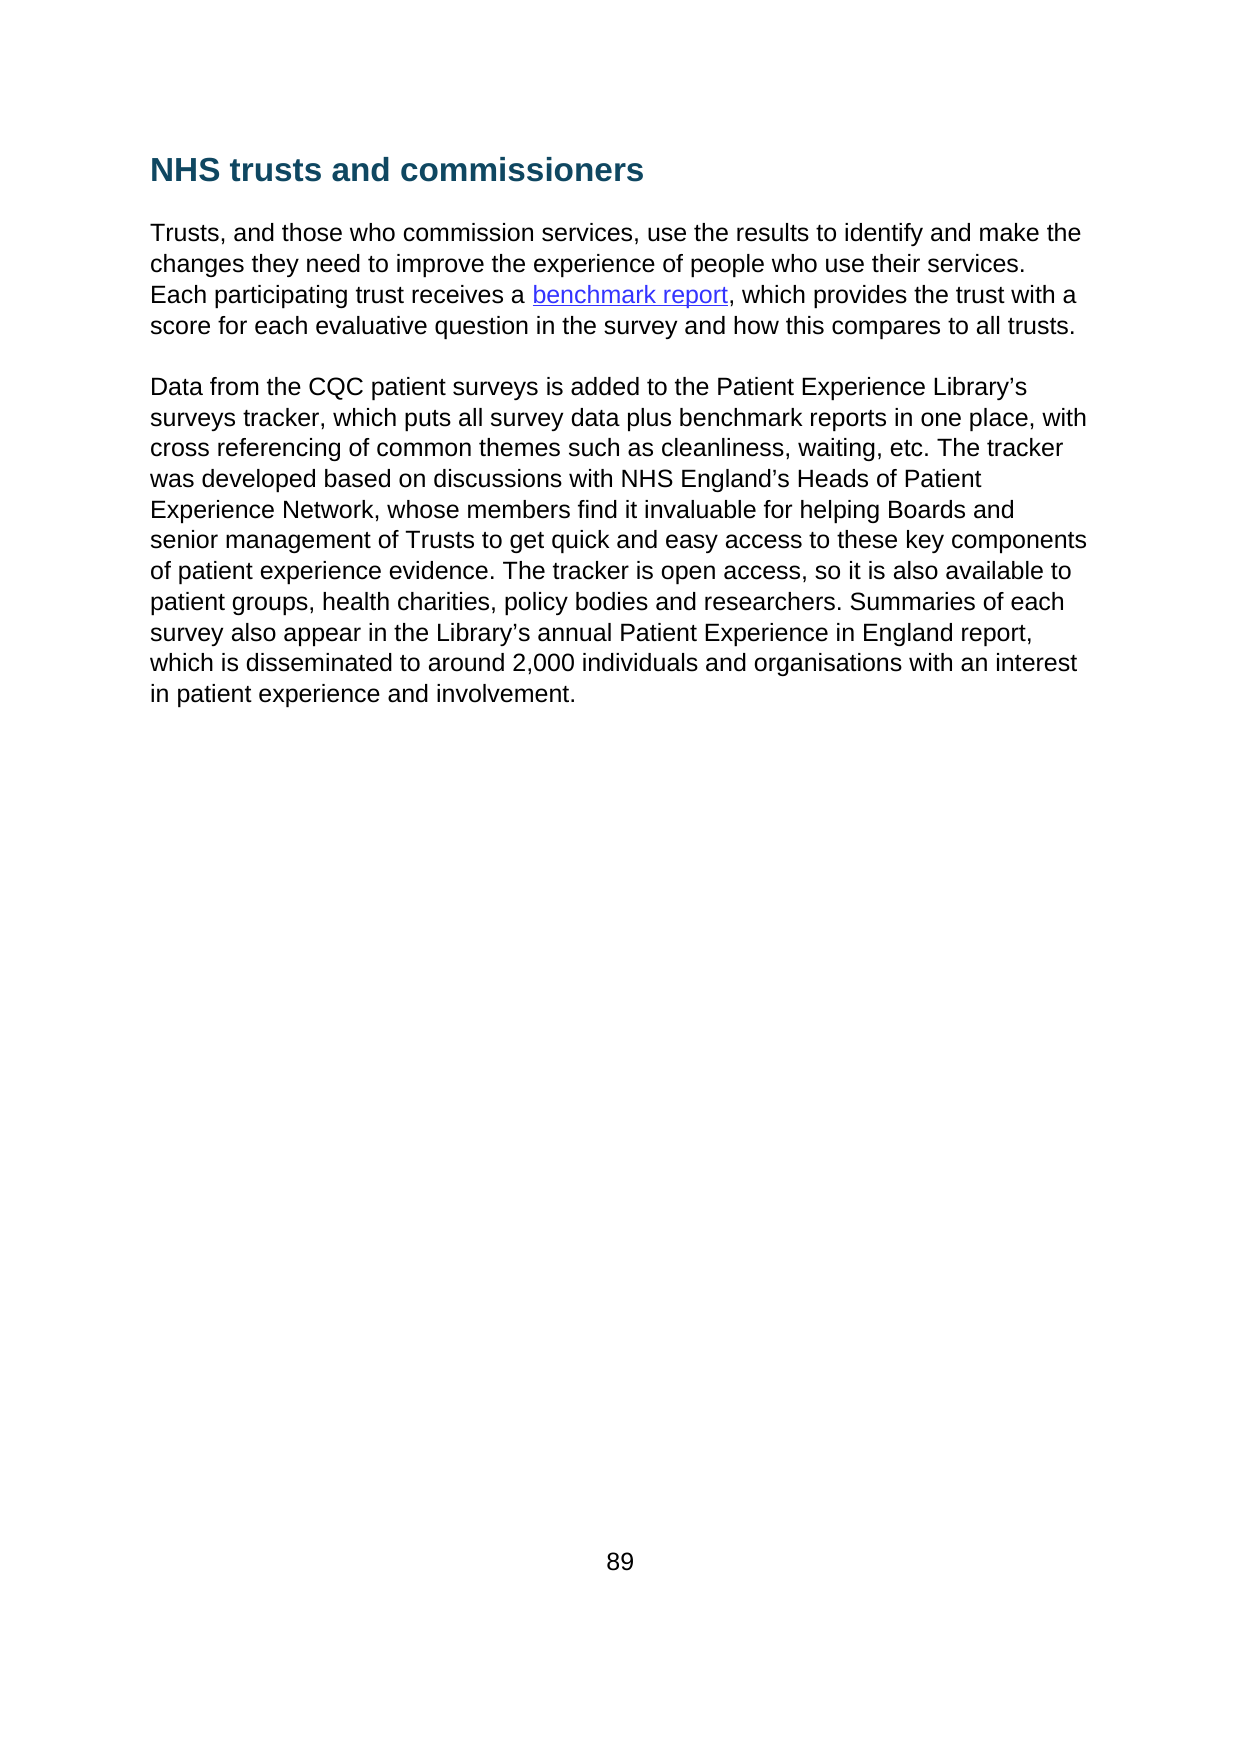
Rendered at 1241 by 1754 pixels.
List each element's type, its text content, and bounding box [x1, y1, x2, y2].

subtitle NHS trusts and commissioners [150, 150, 1090, 188]
text Trusts, and those who commission services, use the results to identify and make the changes they need to improve the experience of people who use their services. Each participating trust receives a benchmark report, which provides the trust with a score for each evaluative question in the survey and how this compares to all trusts. [150, 216, 1090, 341]
text Data from the CQC patient surveys is added to the Patient Experience Library’s surveys tracker, which puts all survey data plus benchmark reports in one place, with cross referencing of common themes such as cleanliness, waiting, etc. The tracker was developed based on discussions with NHS England’s Heads of Patient Experience Network, whose members find it invaluable for helping Boards and senior management of Trusts to get quick and easy access to these key components of patient experience evidence. The tracker is open access, so it is also available to patient groups, health charities, policy bodies and researchers. Summaries of each survey also appear in the Library’s annual Patient Experience in England report, which is disseminated to around 2,000 individuals and organisations with an interest in patient experience and involvement. [150, 372, 1090, 708]
